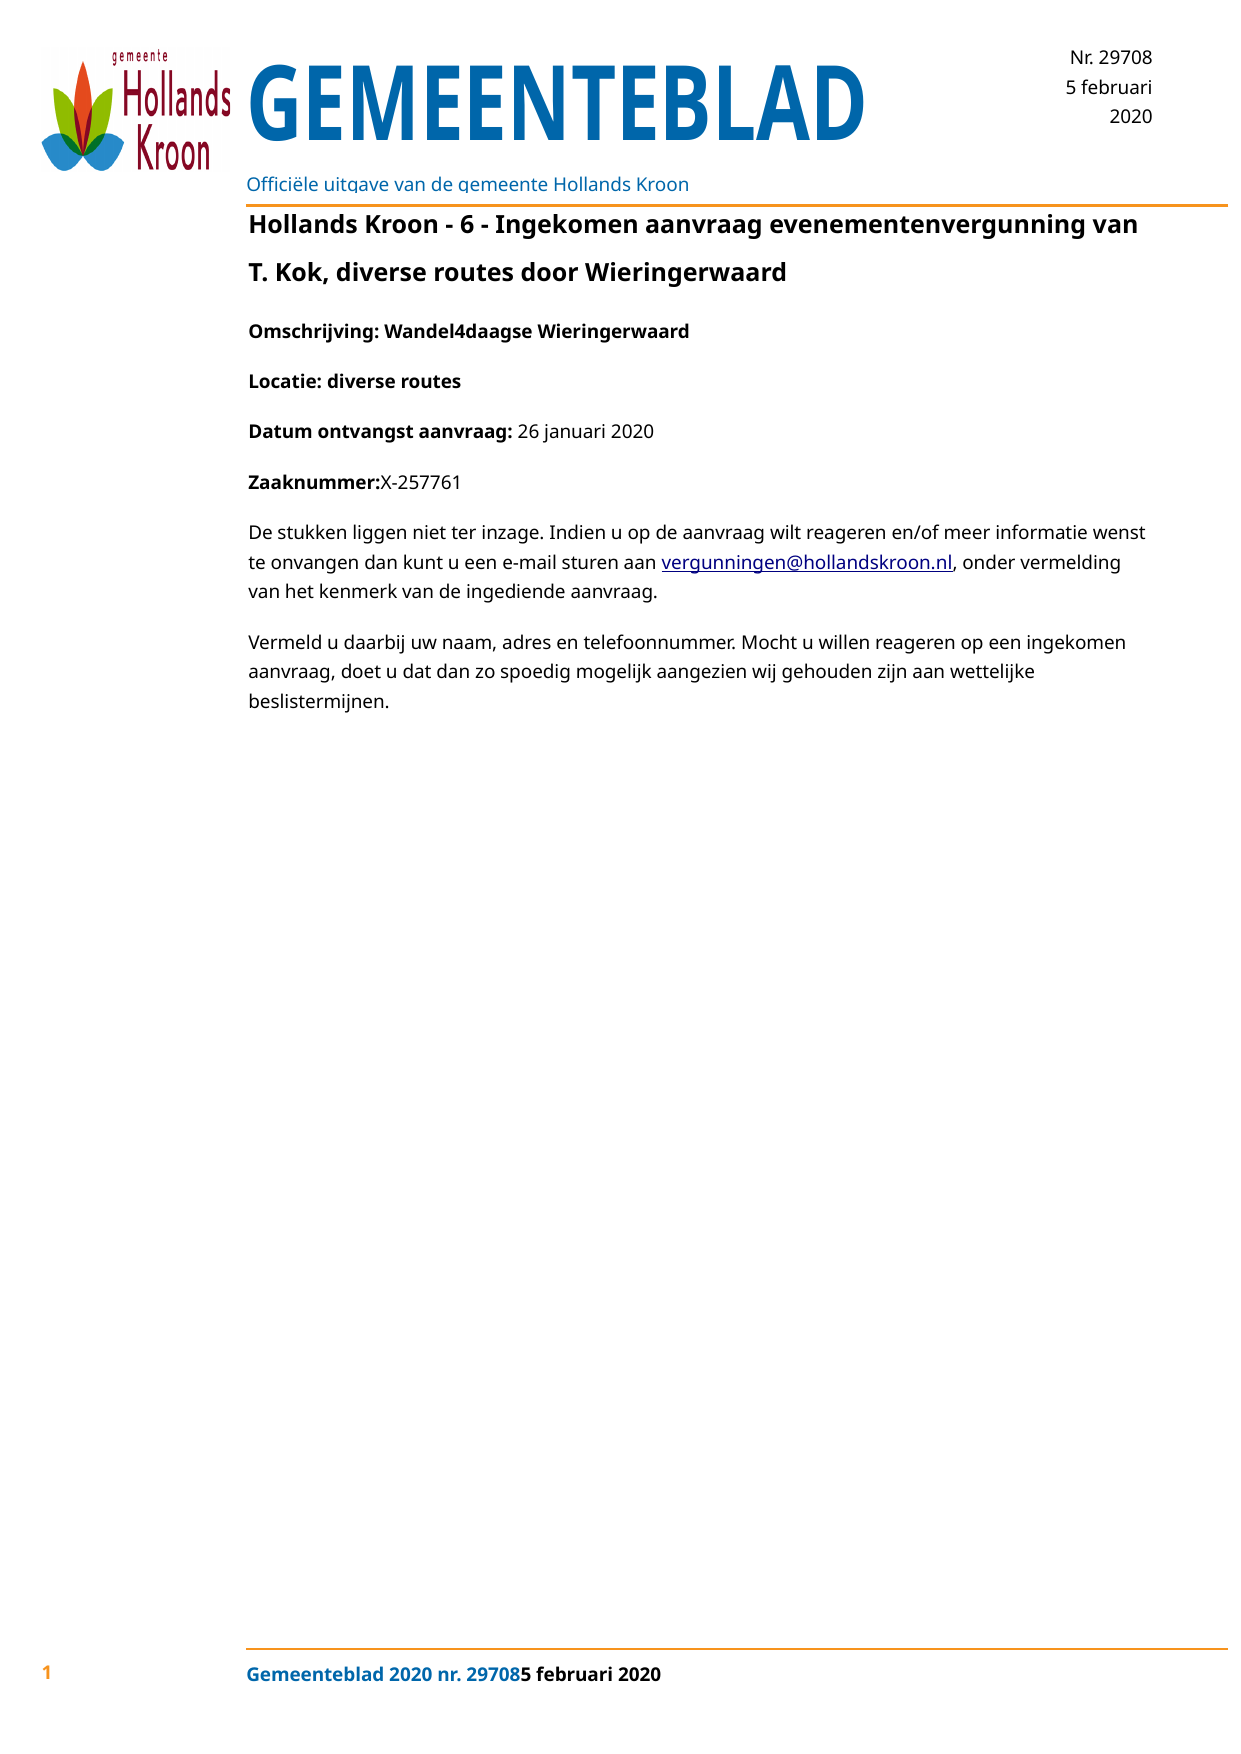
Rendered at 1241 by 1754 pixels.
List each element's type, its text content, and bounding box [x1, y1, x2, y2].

text Datum ontvangst aanvraag: 26 januari 2020 [248, 419, 1152, 444]
picture [41, 47, 231, 172]
text Locatie: diverse routes [248, 368, 1152, 394]
text Hollands Kroon - 6 - Ingekomen aanvraag evenementenvergunning van T. Kok, diverse routes door Wieringerwaard [248, 207, 1152, 288]
text Zaaknummer:X-257761 [248, 469, 1152, 495]
text De stukken liggen niet ter inzage. Indien u op de aanvraag wilt reageren en/of meer informatie wenst te onvangen dan kunt u een e-mail sturen aan vergunningen@hollandskroon.nl, onder vermelding van het kenmerk van de ingediende aanvraag. [248, 519, 1152, 604]
text Omschrijving: Wandel4daagse Wieringerwaard [248, 318, 1152, 344]
text Vermeld u daarbij uw naam, adres en telefoonnummer. Mocht u willen reageren op een ingekomen aanvraag, doet u dat dan zo spoedig mogelijk aangezien wij gehouden zijn aan wettelijke beslistermijnen. [248, 629, 1152, 714]
